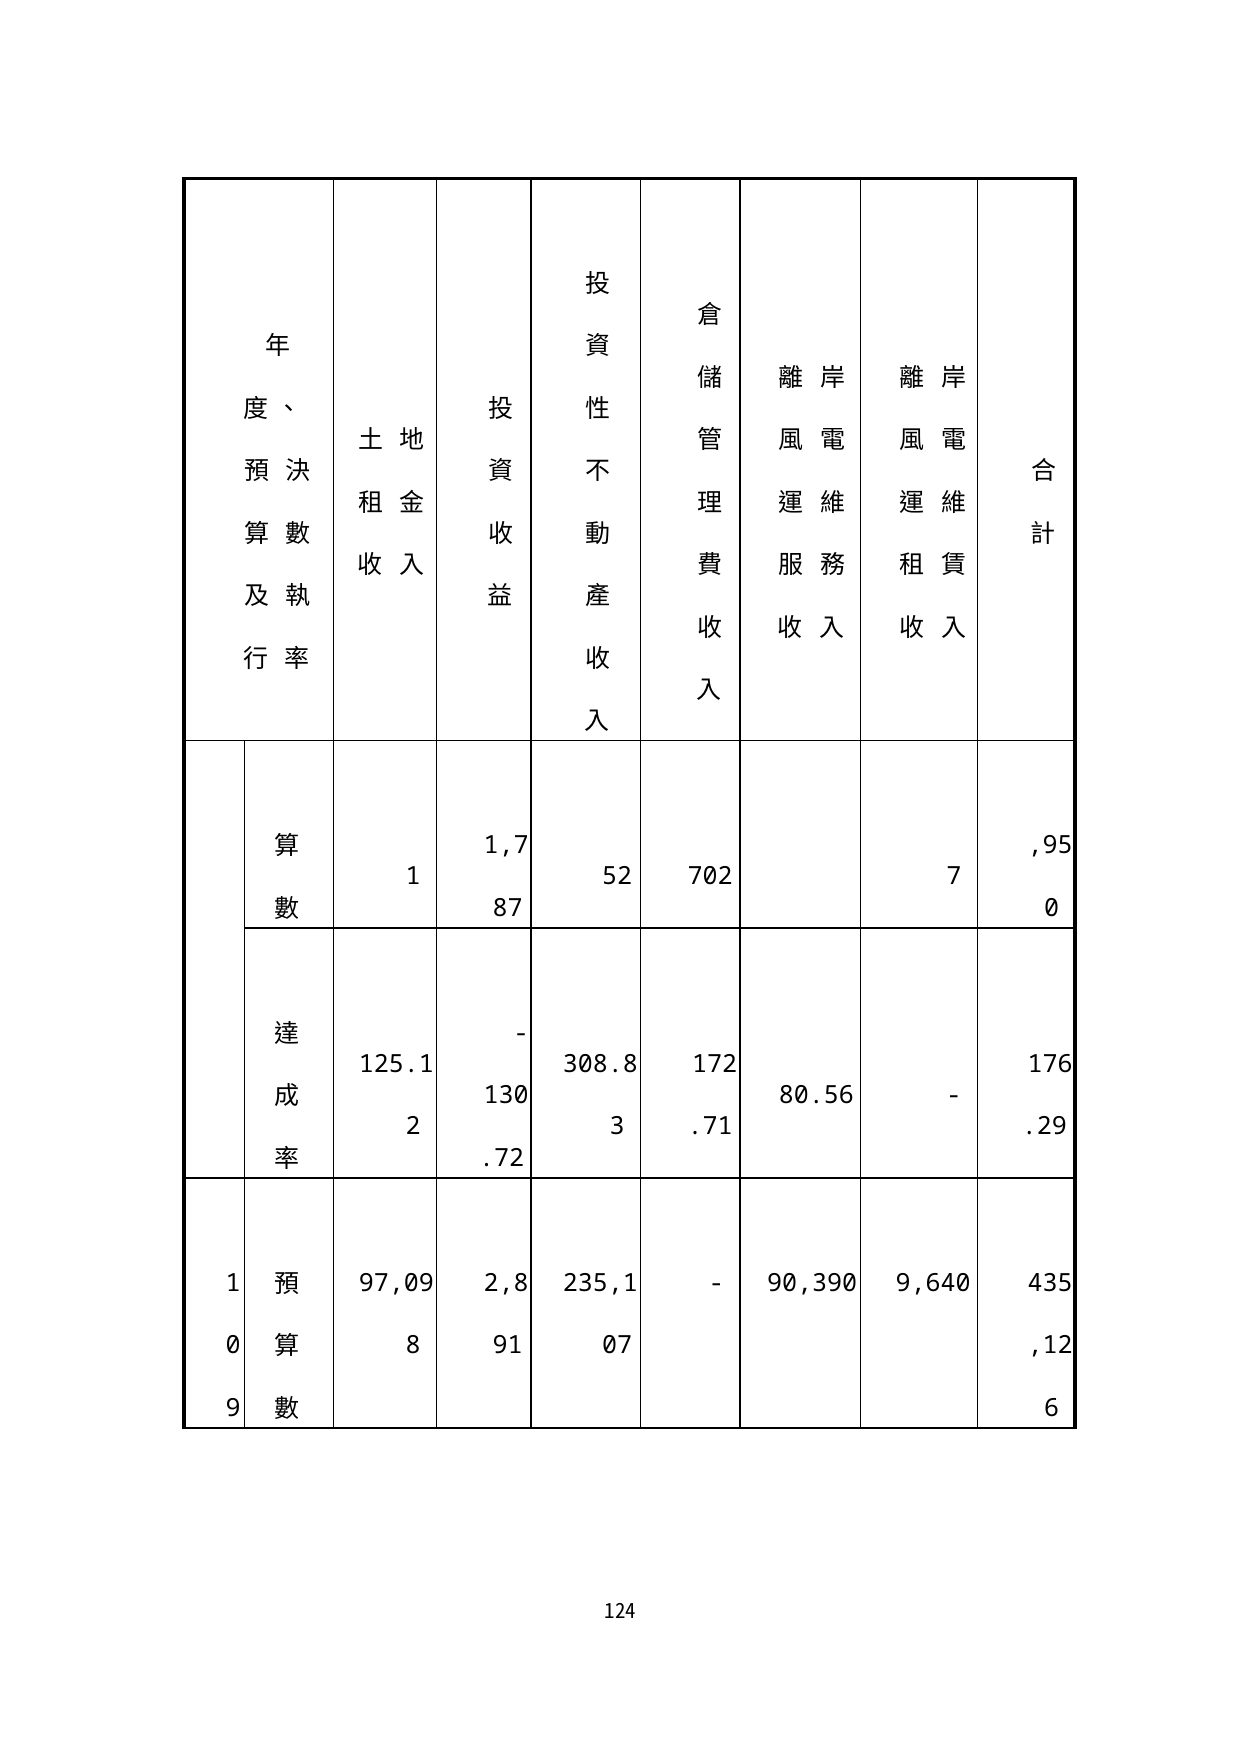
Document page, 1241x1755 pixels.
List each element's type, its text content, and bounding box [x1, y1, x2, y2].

table_cell 1 [334, 741, 436, 927]
table_cell 90,390 [741, 1179, 860, 1427]
table_cell 2,891 [437, 1179, 530, 1427]
table_cell 達成率 [245, 929, 333, 1177]
table_cell 52 [532, 741, 640, 927]
table_header 合計 [978, 180, 1073, 740]
table_cell [186, 741, 244, 1177]
table_header 投資收益 [437, 180, 530, 740]
table_cell -130.72 [437, 929, 530, 1177]
table_cell 435,126 [978, 1179, 1073, 1427]
table_cell 7 [861, 741, 977, 927]
table_header 倉儲管理費收入 [641, 180, 739, 740]
table_cell 預算數 [245, 1179, 333, 1427]
table_cell 176.29 [978, 929, 1073, 1177]
table_cell [741, 741, 860, 927]
table_cell 97,098 [334, 1179, 436, 1427]
table_cell 702 [641, 741, 739, 927]
table_cell 172.71 [641, 929, 739, 1177]
table_header 離岸風電運維服務收入 [741, 180, 860, 740]
table_cell -1,787 [437, 741, 530, 927]
table_cell 9,640 [861, 1179, 977, 1427]
table_cell 125.12 [334, 929, 436, 1177]
table_cell - [641, 1179, 739, 1427]
table_cell 235,107 [532, 1179, 640, 1427]
table_cell 算數 [245, 741, 333, 927]
table_header 投資性不動產收入 [532, 180, 640, 740]
table_header 土地租金收入 [334, 180, 436, 740]
table_cell ,950 [978, 741, 1073, 927]
table_header 年度、預決算數及執行率 [186, 180, 333, 740]
table_cell 80.56 [741, 929, 860, 1177]
table_cell 109 [186, 1179, 244, 1427]
table_header 離岸風電運維租賃收入 [861, 180, 977, 740]
table_cell - [861, 929, 977, 1177]
table_cell 308.83 [532, 929, 640, 1177]
